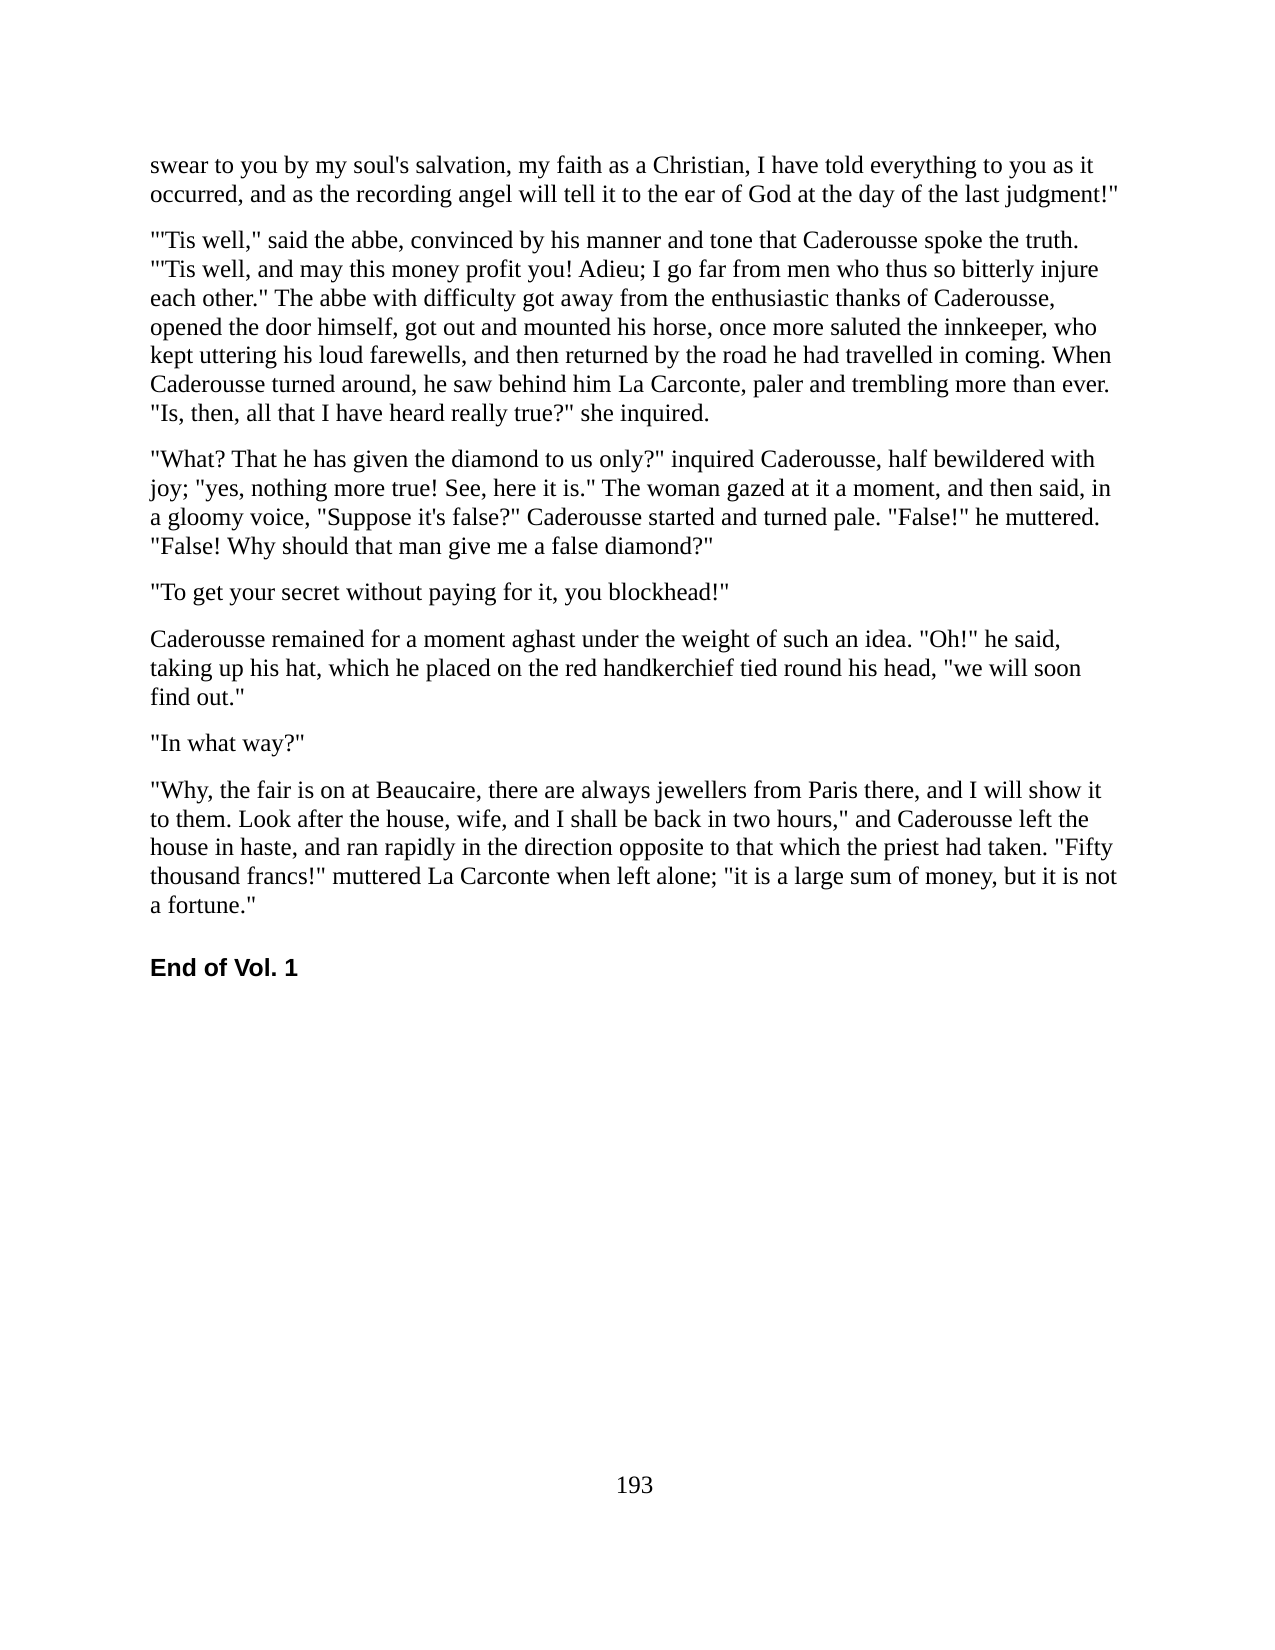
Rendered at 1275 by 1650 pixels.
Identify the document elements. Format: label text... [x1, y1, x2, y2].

text "To get your secret without paying for it, you blockhead!" [150, 577, 1125, 606]
text "What? That he has given the diamond to us only?" inquired Caderousse, half bewildered with joy; "yes, nothing more true! See, here it is." The woman gazed at it a moment, and then said, in a gloomy voice, "Suppose it's false?" Caderousse started and turned pale. "False!" he muttered. "False! Why should that man give me a false diamond?" [150, 444, 1125, 559]
text "Why, the fair is on at Beaucaire, there are always jewellers from Paris there, and I will show it to them. Look after the house, wife, and I shall be back in two hours," and Caderousse left the house in haste, and ran rapidly in the direction opposite to that which the priest had taken. "Fifty thousand francs!" muttered La Carconte when left alone; "it is a large sum of money, but it is not a fortune." [150, 775, 1125, 919]
text swear to you by my soul's salvation, my faith as a Christian, I have told everything to you as it occurred, and as the recording angel will tell it to the ear of God at the day of the last judgment!" [150, 150, 1125, 207]
subtitle End of Vol. 1 [150, 953, 1125, 981]
text "'Tis well," said the abbe, convinced by his manner and tone that Caderousse spoke the truth. "'Tis well, and may this money profit you! Adieu; I go far from men who thus so bitterly injure each other." The abbe with difficulty got away from the enthusiastic thanks of Caderousse, opened the door himself, got out and mounted his horse, once more saluted the innkeeper, who kept uttering his loud farewells, and then returned by the road he had travelled in coming. When Caderousse turned around, he saw behind him La Carconte, paler and trembling more than ever. "Is, then, all that I have heard really true?" she inquired. [150, 225, 1125, 427]
text "In what way?" [150, 728, 1125, 757]
text Caderousse remained for a moment aghast under the weight of such an idea. "Oh!" he said, taking up his hat, which he placed on the red handkerchief tied round his head, "we will soon find out." [150, 624, 1125, 710]
